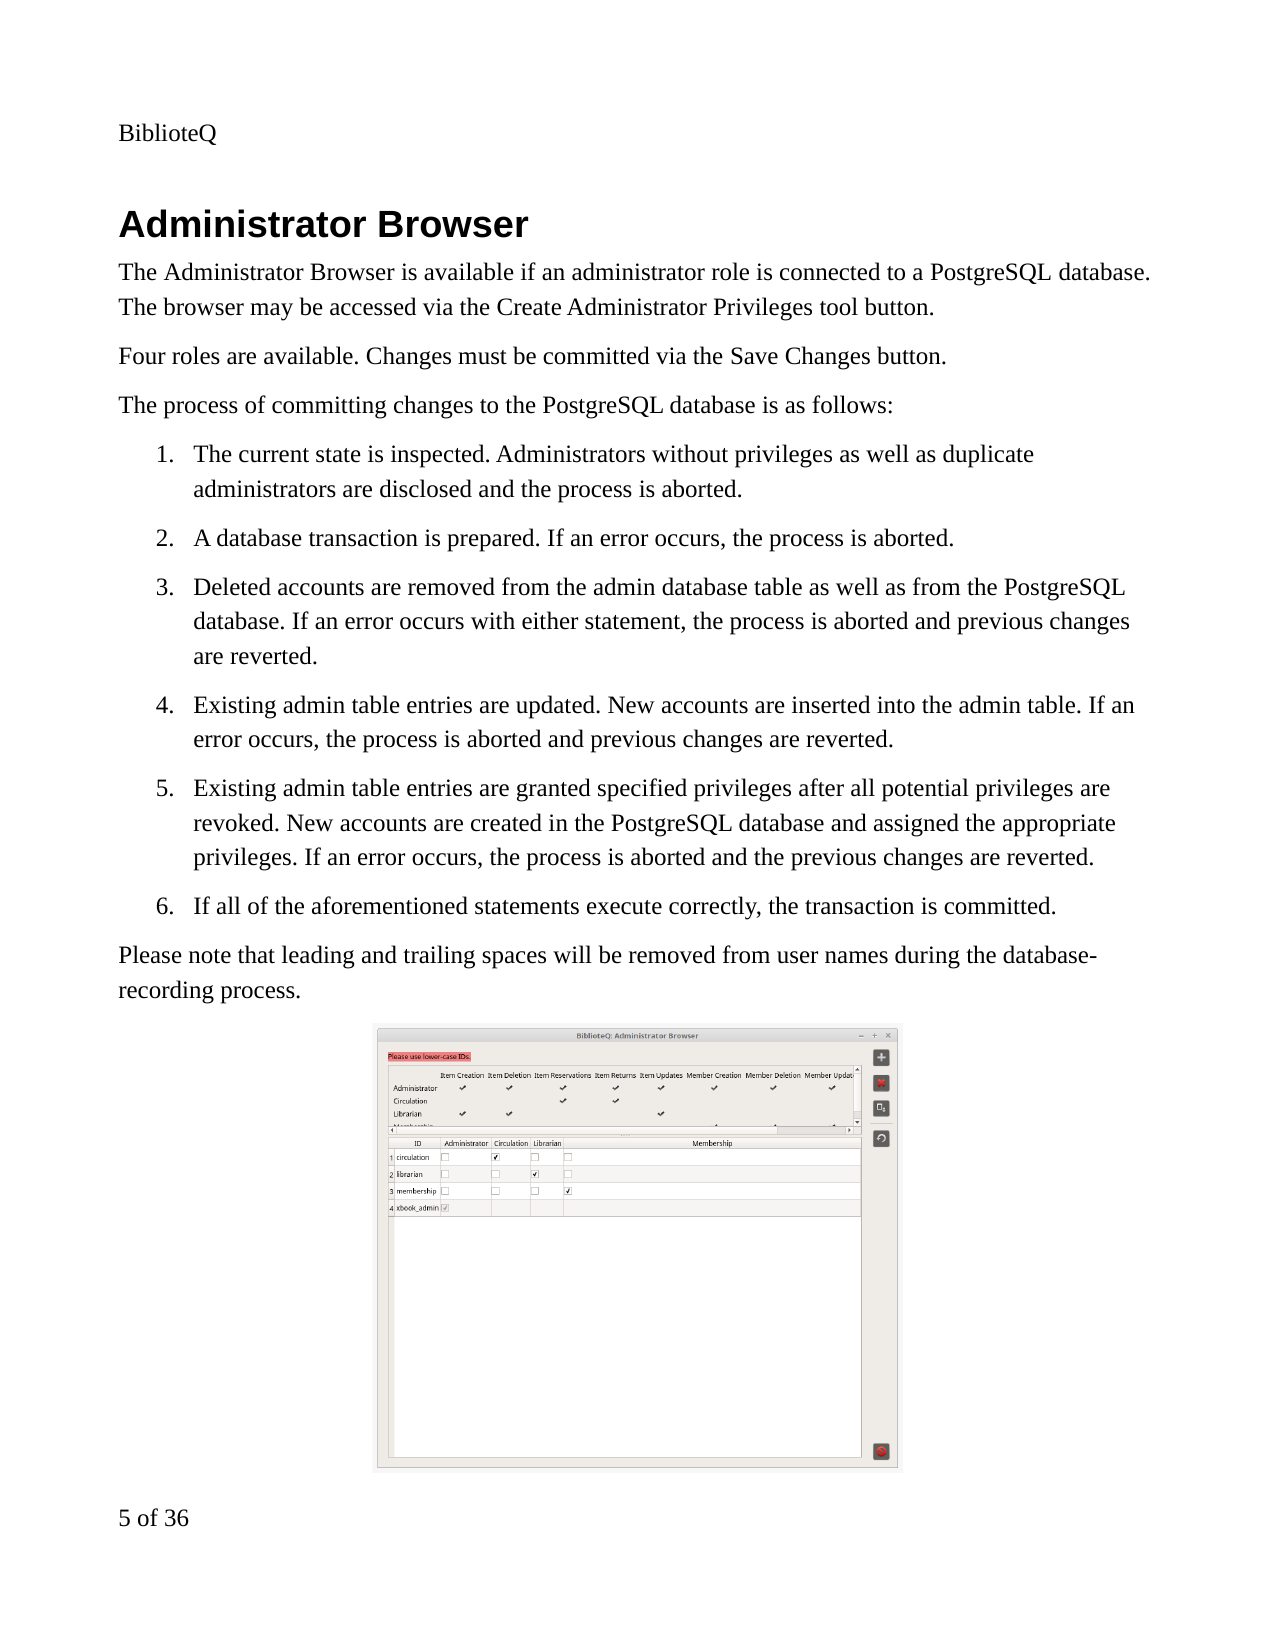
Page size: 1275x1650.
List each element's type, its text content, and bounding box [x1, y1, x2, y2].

list A database transaction is prepared. If an error occurs, the process is aborted. [156, 523, 1157, 551]
subtitle Administrator Browser [118, 201, 1157, 245]
list If all of the aforementioned statements execute correctly, the transaction is committed. [156, 891, 1157, 920]
text Four roles are available. Changes must be committed via the Save Changes button. [118, 341, 1157, 370]
list Existing admin table entries are updated. New accounts are inserted into the admin table. If an error occurs, the process is aborted and previous changes are reverted. [156, 690, 1157, 753]
picture [372, 1023, 903, 1473]
text Please note that leading and trailing spaces will be removed from user names during the database-recording process. [118, 940, 1157, 1004]
list Existing admin table entries are granted specified privileges after all potential privileges are revoked. New accounts are created in the PostgreSQL database and assigned the appropriate privileges. If an error occurs, the process is aborted and the previous changes are reverted. [156, 773, 1157, 871]
text The process of committing changes to the PostgreSQL database is as follows: [118, 390, 1157, 419]
text The Administrator Browser is available if an administrator role is connected to a PostgreSQL database. The browser may be accessed via the Create Administrator Privileges tool button. [118, 257, 1157, 321]
list Deleted accounts are removed from the admin database table as well as from the PostgreSQL database. If an error occurs with either statement, the process is aborted and previous changes are reverted. [156, 572, 1157, 669]
list The current state is inspected. Administrators without privileges as well as duplicate administrators are disclosed and the process is aborted. [156, 439, 1157, 502]
